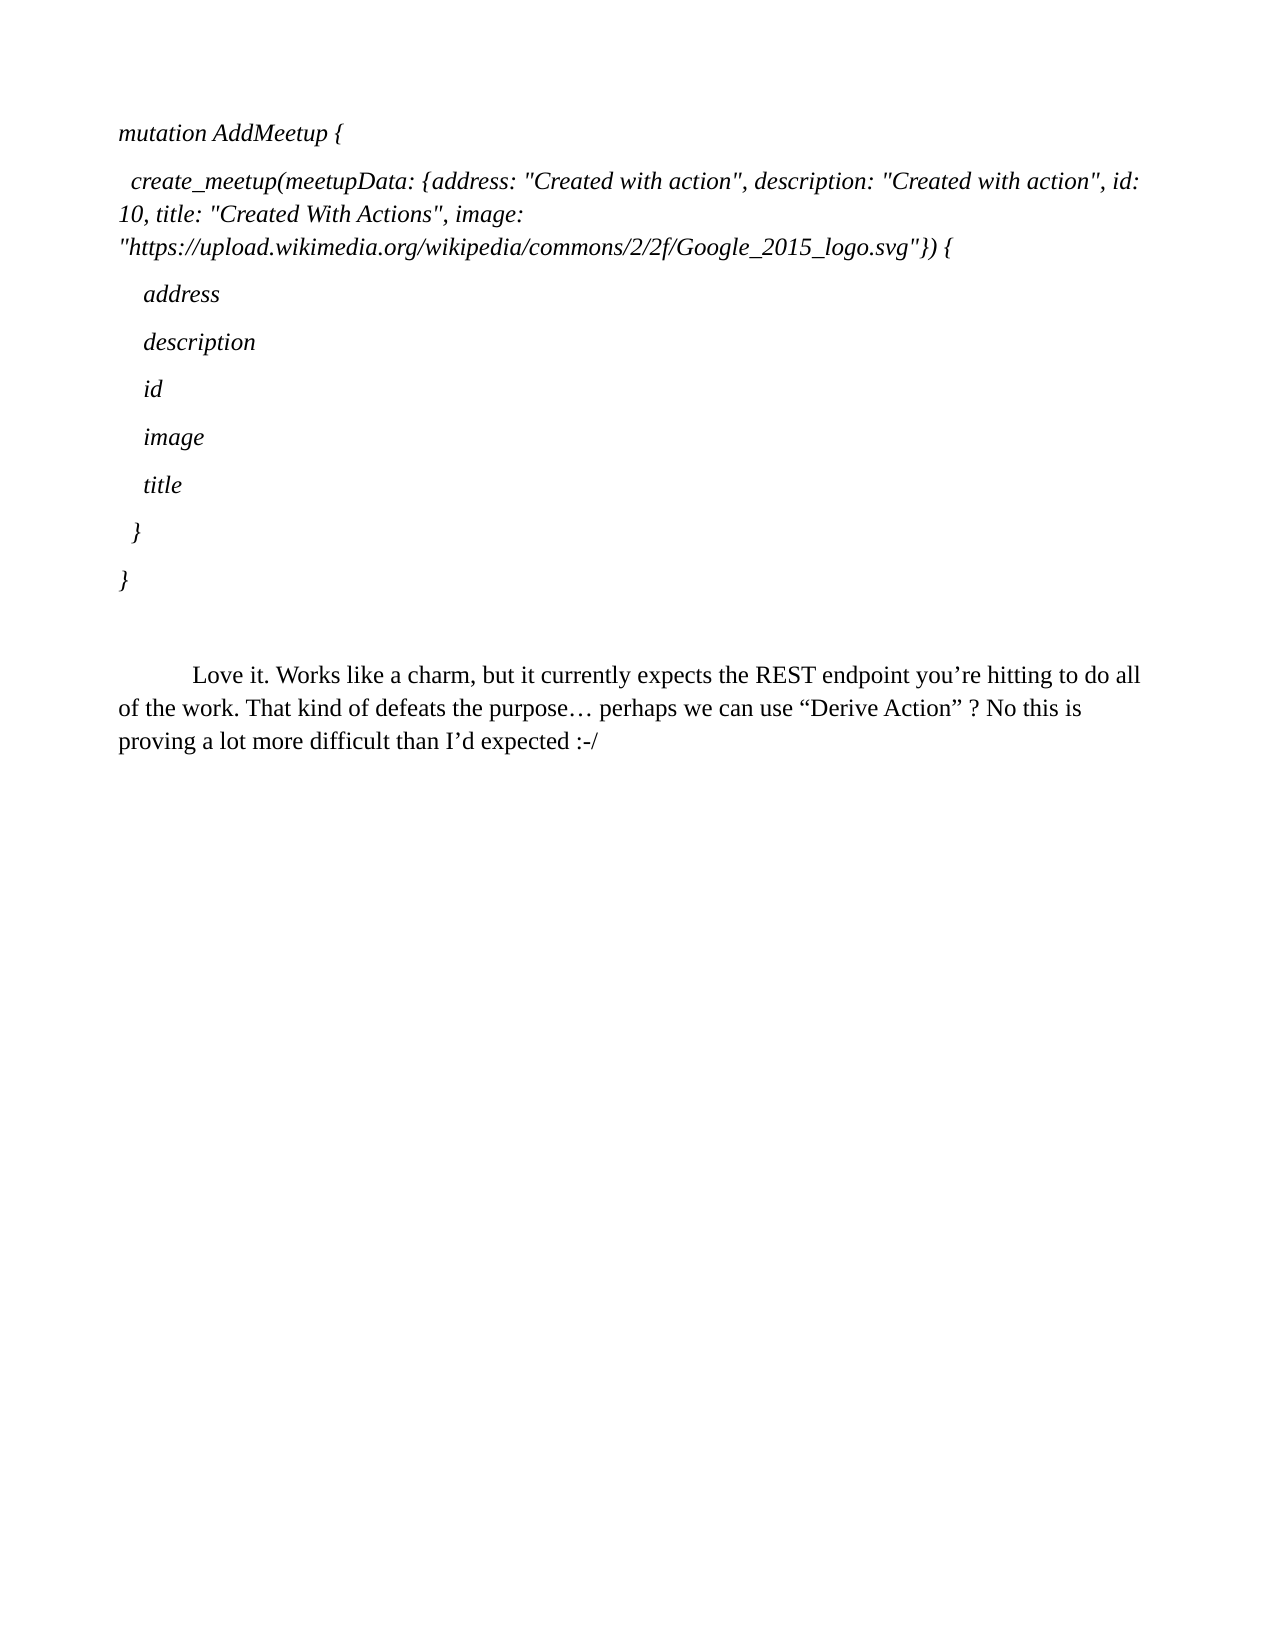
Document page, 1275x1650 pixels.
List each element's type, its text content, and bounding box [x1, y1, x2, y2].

text Love it. Works like a charm, but it currently expects the REST endpoint you’re hitting to do all of the work. That kind of defeats the purpose… perhaps we can use “Derive Action” ? No this is proving a lot more difficult than I’d expected :-/ [118, 660, 1157, 755]
text address [118, 279, 1157, 308]
text create_meetup(meetupData: {address: "Created with action", description: "Created with action", id: 10, title: "Created With Actions", image: "https://upload.wikimedia.org/wikipedia/commons/2/2f/Google_2015_logo.svg"}) { [118, 166, 1157, 261]
text description [118, 327, 1157, 356]
text mutation AddMeetup { [118, 118, 1157, 147]
text title [118, 470, 1157, 498]
text } [118, 565, 1157, 594]
text image [118, 422, 1157, 451]
text id [118, 374, 1157, 403]
text } [118, 517, 1157, 546]
